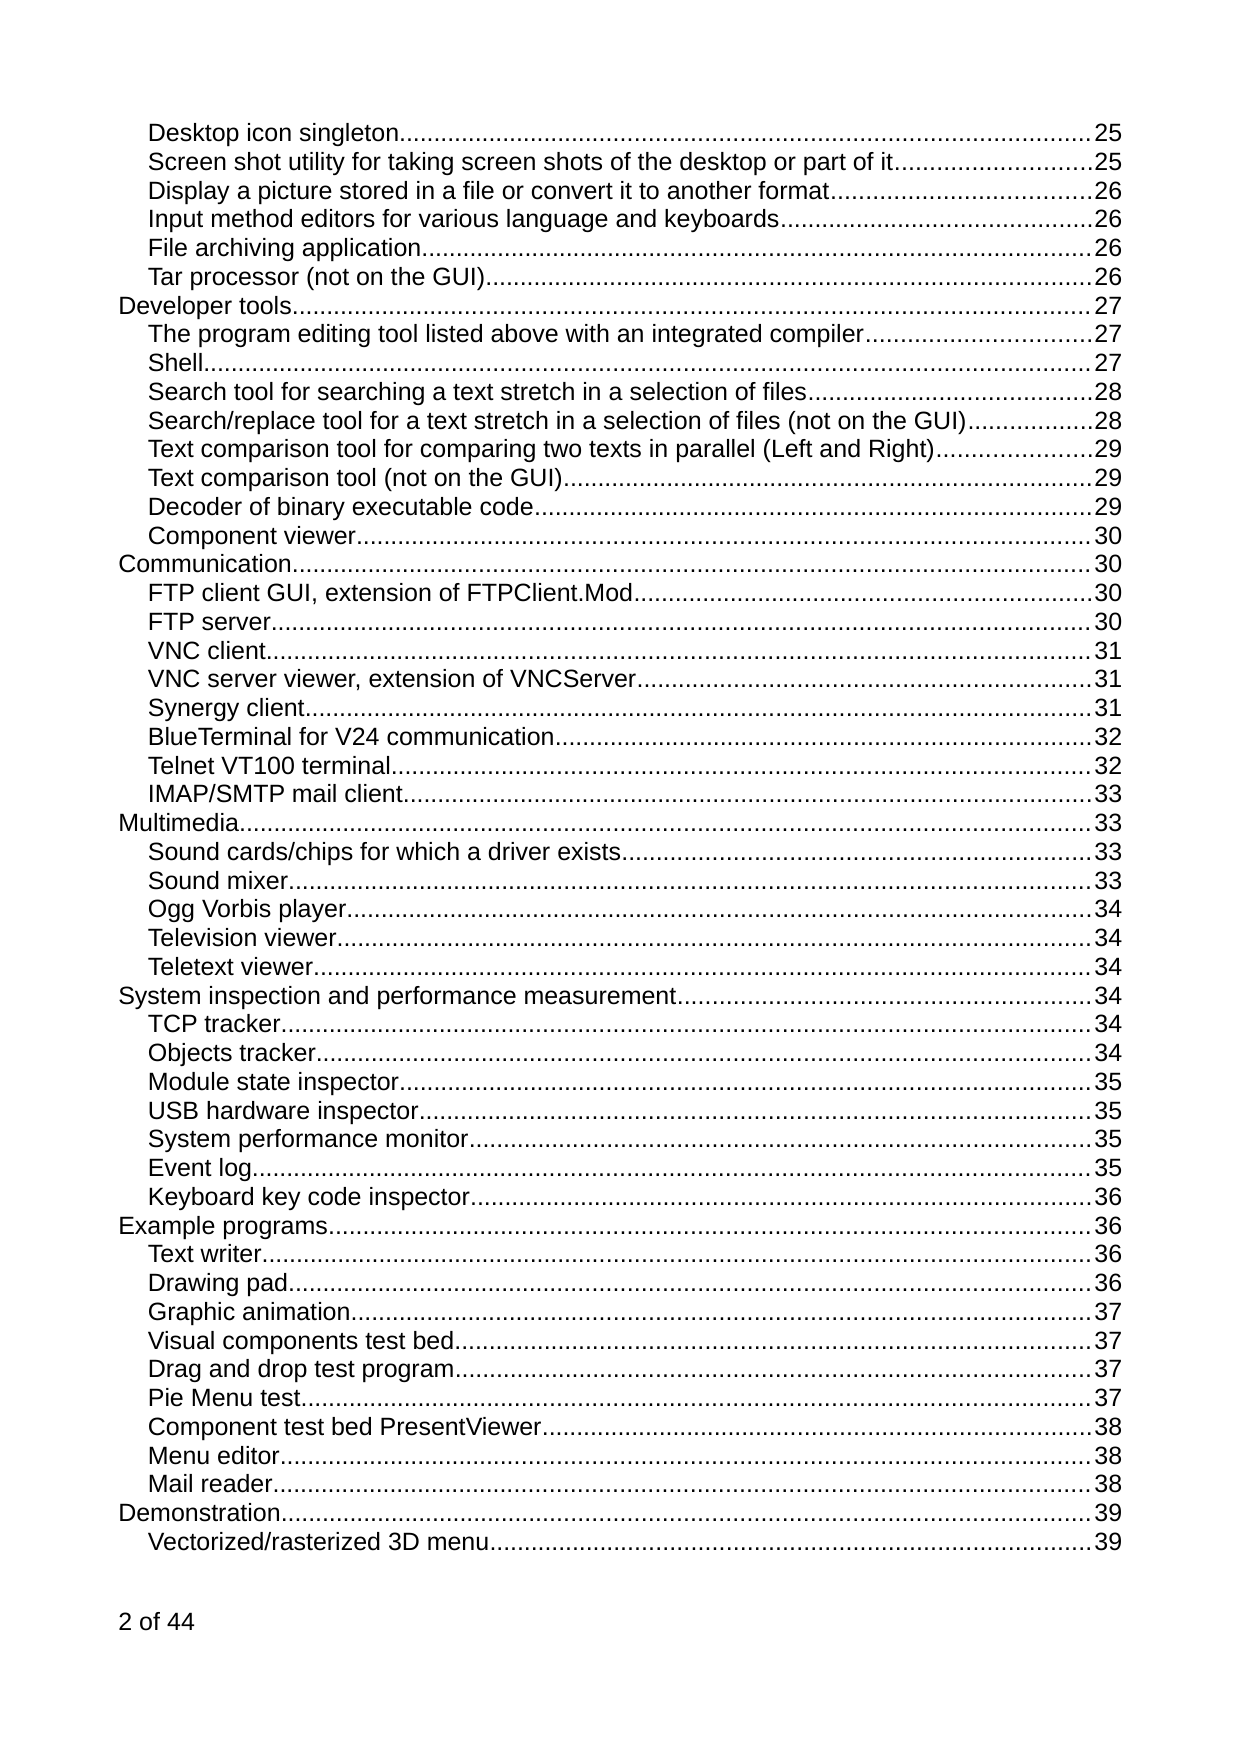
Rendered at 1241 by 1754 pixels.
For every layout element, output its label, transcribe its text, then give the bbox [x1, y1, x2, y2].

text Component viewer 30 [148, 521, 1122, 549]
text BlueTerminal for V24 communication 32 [148, 722, 1122, 751]
text Vectorized/rasterized 3D menu 39 [148, 1527, 1122, 1556]
text VNC server viewer, extension of VNCServer 31 [148, 664, 1122, 693]
text Text comparison tool for comparing two texts in parallel (Left and Right) 29 [148, 434, 1122, 463]
text Sound mixer 33 [148, 866, 1122, 894]
text Drawing pad 36 [148, 1268, 1122, 1297]
text Visual components test bed 37 [148, 1326, 1122, 1354]
text File archiving application 26 [148, 233, 1122, 262]
text Communication 30 [118, 549, 1122, 578]
text Input method editors for various language and keyboards 26 [148, 204, 1122, 233]
text Objects tracker 34 [148, 1038, 1122, 1067]
text Example programs 36 [118, 1211, 1122, 1239]
text Desktop icon singleton 25 [148, 118, 1122, 147]
text Text writer 36 [148, 1239, 1122, 1268]
text FTP server 30 [148, 607, 1122, 636]
text Sound cards/chips for which a driver exists 33 [148, 837, 1122, 866]
text Decoder of binary executable code 29 [148, 492, 1122, 521]
text Developer tools 27 [118, 291, 1122, 319]
text Mail reader 38 [148, 1469, 1122, 1498]
text Synergy client 31 [148, 693, 1122, 722]
text Tar processor (not on the GUI) 26 [148, 262, 1122, 291]
text Ogg Vorbis player 34 [148, 894, 1122, 923]
text TCP tracker 34 [148, 1009, 1122, 1038]
text Keyboard key code inspector 36 [148, 1182, 1122, 1211]
text Menu editor 38 [148, 1441, 1122, 1469]
text Search tool for searching a text stretch in a selection of files 28 [148, 377, 1122, 406]
text Teletext viewer 34 [148, 952, 1122, 981]
text Module state inspector 35 [148, 1067, 1122, 1096]
text Drag and drop test program 37 [148, 1354, 1122, 1383]
text Search/replace tool for a text stretch in a selection of files (not on the GUI) 28 [148, 406, 1122, 434]
text Television viewer 34 [148, 923, 1122, 952]
text FTP client GUI, extension of FTPClient.Mod 30 [148, 578, 1122, 607]
text Multimedia 33 [118, 808, 1122, 837]
text Shell 27 [148, 348, 1122, 377]
text VNC client 31 [148, 636, 1122, 664]
text USB hardware inspector 35 [148, 1096, 1122, 1124]
text Display a picture stored in a file or convert it to another format 26 [148, 176, 1122, 204]
text Component test bed PresentViewer 38 [148, 1412, 1122, 1441]
text Screen shot utility for taking screen shots of the desktop or part of it 25 [148, 147, 1122, 176]
text Pie Menu test 37 [148, 1383, 1122, 1412]
text IMAP/SMTP mail client 33 [148, 779, 1122, 808]
text Text comparison tool (not on the GUI) 29 [148, 463, 1122, 492]
text System inspection and performance measurement 34 [118, 981, 1122, 1009]
text Graphic animation 37 [148, 1297, 1122, 1326]
text System performance monitor 35 [148, 1124, 1122, 1153]
text The program editing tool listed above with an integrated compiler 27 [148, 319, 1122, 348]
text Event log 35 [148, 1153, 1122, 1182]
text Telnet VT100 terminal 32 [148, 751, 1122, 779]
text Demonstration 39 [118, 1498, 1122, 1527]
